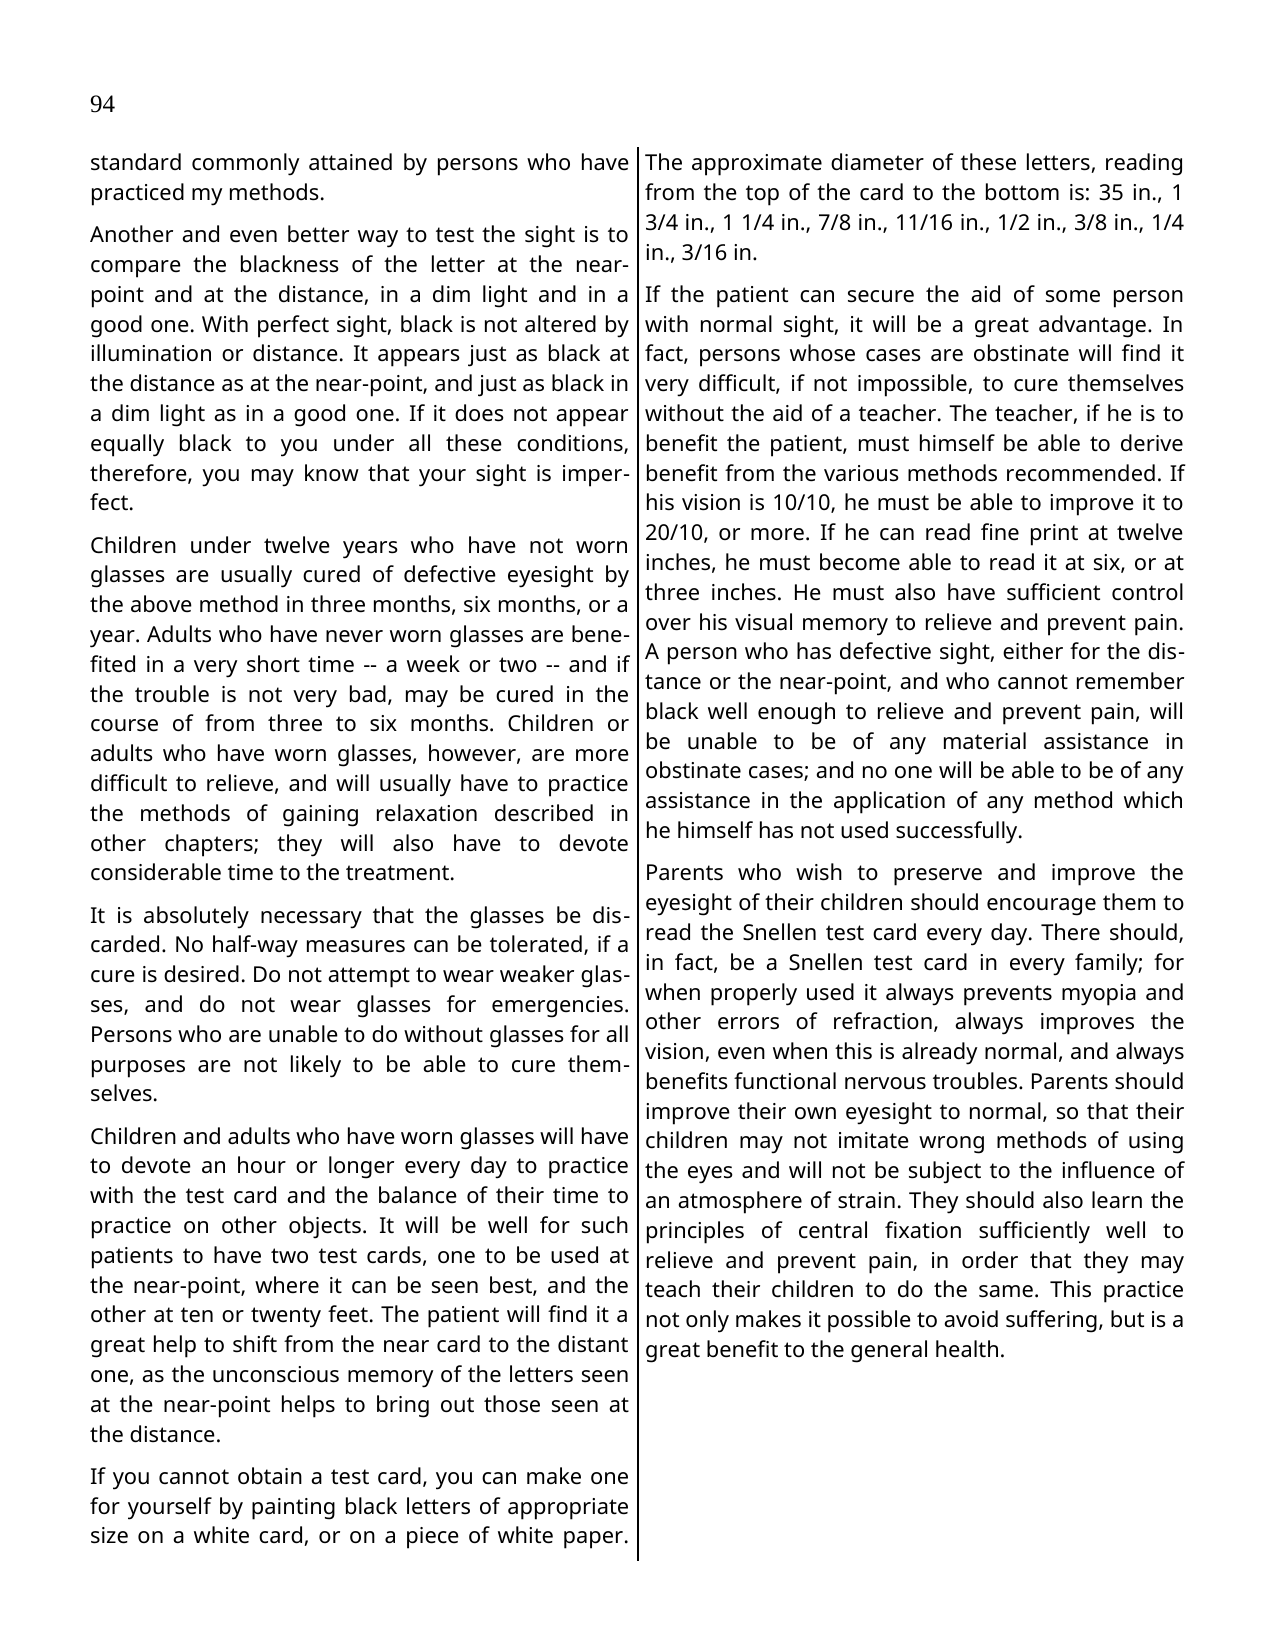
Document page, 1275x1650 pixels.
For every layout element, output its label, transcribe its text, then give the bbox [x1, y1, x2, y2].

text Parents who wish to preserve and improve the eyesight of their children should encourage them to read the Snellen test card every day. There should, in fact, be a Snellen test card in every family; for when properly used it always prevents myopia and other errors of refraction, always improves the vision, even when this is already normal, and always benefits functional nervous troubles. Parents should improve their own eyesight to normal, so that their children may not imitate wrong methods of using the eyes and will not be subject to the influence of an atmosphere of strain. They should also learn the principles of central fixation sufficiently well to relieve and prevent pain, in order that they may teach their children to do the same. This practice not only makes it possible to avoid suffering, but is a great benefit to the general health. [645, 857, 1185, 1364]
text standard commonly attained by persons who have practiced my methods. [90, 147, 630, 207]
text If the patient can secure the aid of some person with normal sight, it will be a great advantage. In fact, persons whose cases are obstinate will find it very difficult, if not impossible, to cure themselves without the aid of a teacher. The teacher, if he is to benefit the patient, must himself be able to derive benefit from the various methods recommended. If his vision is 10/10, he must be able to improve it to 20/10, or more. If he can read fine print at twelve inches, he must become able to read it at six, or at three inches. He must also have sufficient control over his visual memory to relieve and prevent pain. A person who has defective sight, either for the dis­tance or the near-point, and who cannot remember black well enough to relieve and prevent pain, will be unable to be of any material assistance in obstinate cases; and no one will be able to be of any assistance in the application of any method which he himself has not used successfully. [645, 279, 1185, 845]
text Children under twelve years who have not worn glasses are usually cured of defective eyesight by the above method in three months, six months, or a year. Adults who have never worn glasses are bene­fited in a very short time -- a week or two -- and if the trouble is not very bad, may be cured in the course of from three to six months. Children or adults who have worn glasses, however, are more difficult to relieve, and will usually have to practice the methods of gaining relaxation described in other chapters; they will also have to devote considerable time to the treatment. [90, 530, 630, 887]
text Children and adults who have worn glasses will have to devote an hour or longer every day to practice with the test card and the balance of their time to practice on other objects. It will be well for such patients to have two test cards, one to be used at the near-point, where it can be seen best, and the other at ten or twenty feet. The patient will find it a great help to shift from the near card to the distant one, as the unconscious memory of the letters seen at the near-point helps to bring out those seen at the distance. [90, 1121, 630, 1448]
text If you cannot obtain a test card, you can make one for yourself by painting black letters of appropriate size on a white card, or on a piece of white paper. [90, 1461, 630, 1550]
text It is absolutely necessary that the glasses be dis­carded. No half-way measures can be tolerated, if a cure is desired. Do not attempt to wear weaker glas­ses, and do not wear glasses for emergencies. Persons who are unable to do without glasses for all purposes are not likely to be able to cure them­selves. [90, 900, 630, 1108]
text Another and even better way to test the sight is to compare the blackness of the letter at the near-point and at the distance, in a dim light and in a good one. With perfect sight, black is not altered by illumination or distance. It appears just as black at the distance as at the near-point, and just as black in a dim light as in a good one. If it does not appear equally black to you under all these conditions, there­fore, you may know that your sight is imper­fect. [90, 219, 630, 517]
text The approximate diameter of these letters, reading from the top of the card to the bottom is: 35 in., 1 3/4 in., 1 1/4 in., 7/8 in., 11/16 in., 1/2 in., 3/8 in., 1/4 in., 3/16 in. [645, 147, 1185, 266]
